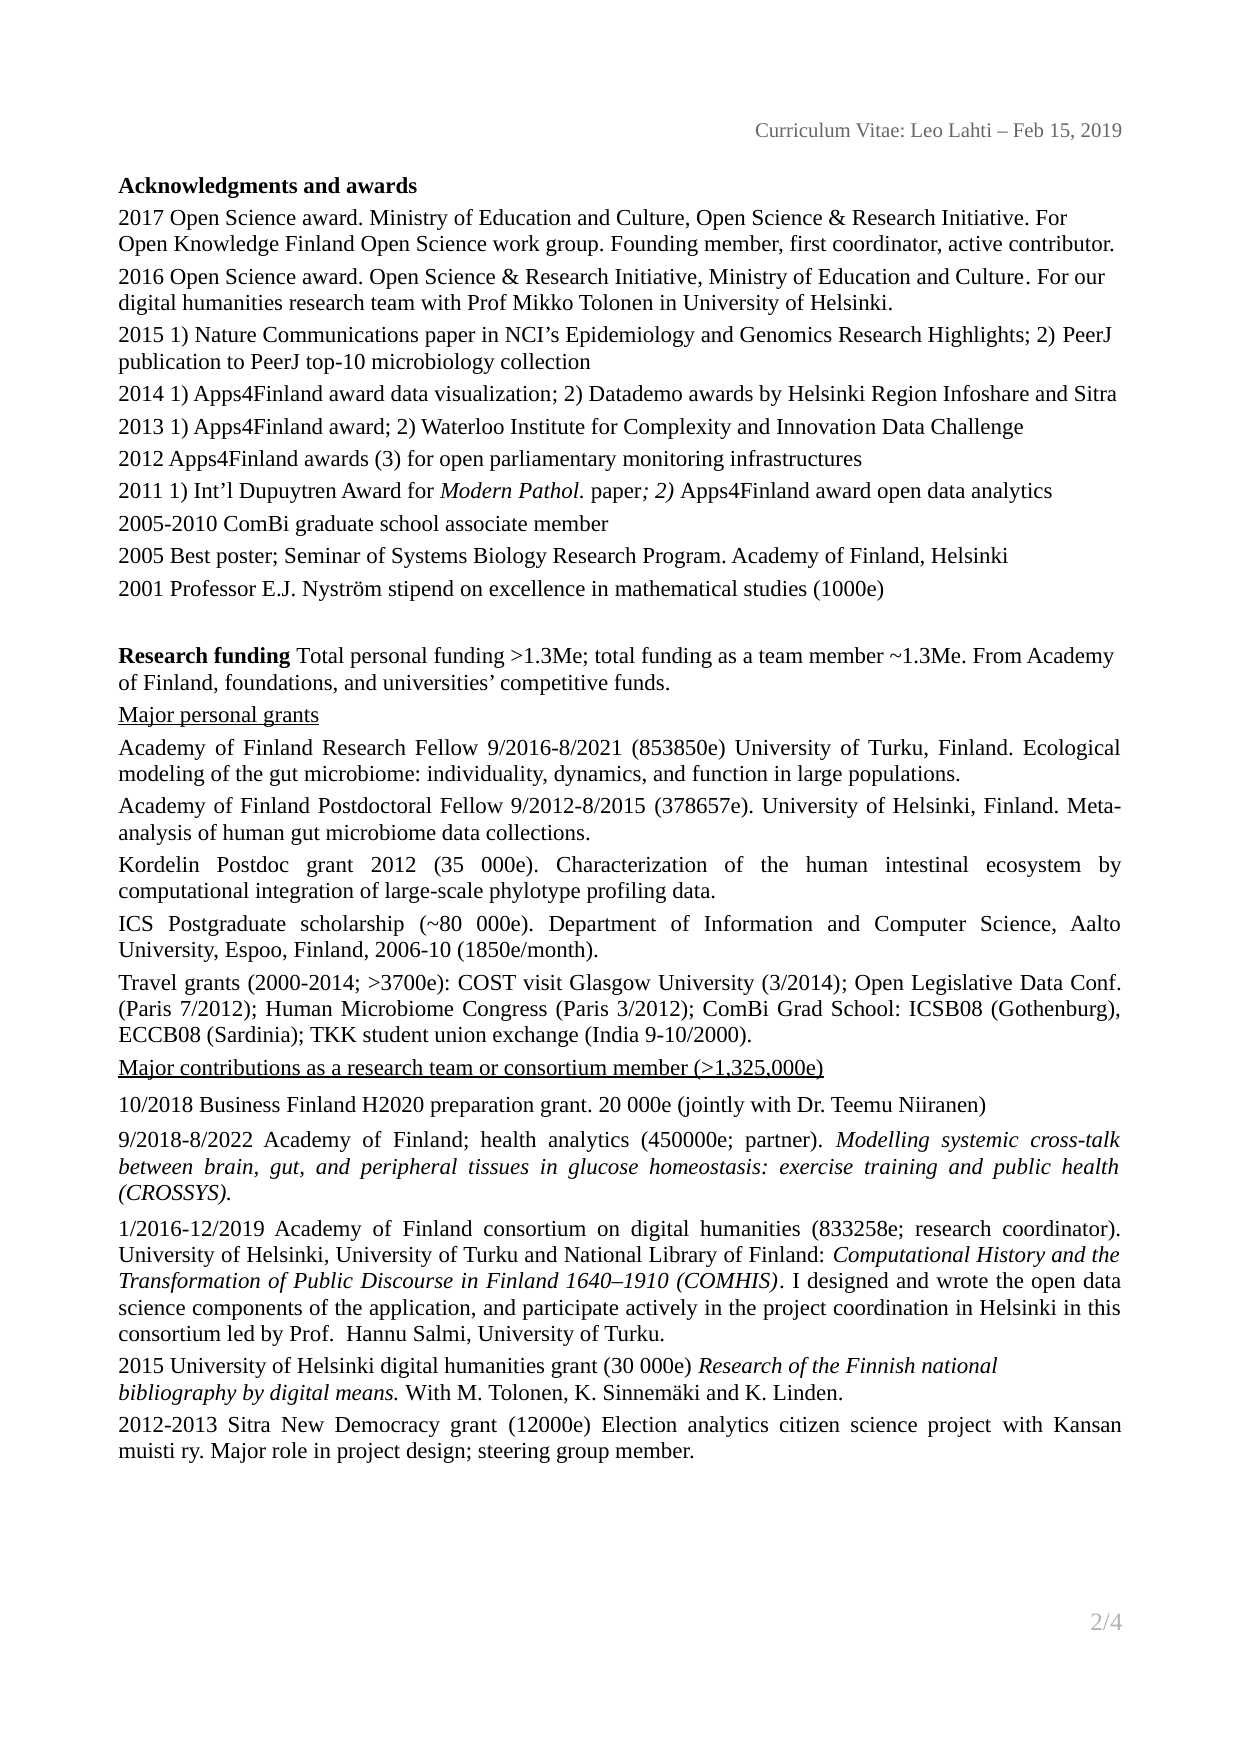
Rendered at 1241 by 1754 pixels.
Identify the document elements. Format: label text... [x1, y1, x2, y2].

text Academy of Finland Research Fellow 9/2016-8/2021 (853850e) University of Turku, Finland. Ecological modeling of the gut microbiome: individuality, dynamics, and function in large populations. [118, 733, 1122, 786]
text 10/2018 Business Finland H2020 preparation grant. 20 000e (jointly with Dr. Teemu Niiranen) [118, 1091, 1122, 1118]
text Kordelin Postdoc grant 2012 (35 000e). Characterization of the human intestinal ecosystem by computational integration of large-scale phylotype profiling data. [118, 851, 1122, 904]
text 2017 Open Science award. Ministry of Education and Culture, Open Science & Research Initiative. For Open Knowledge Finland Open Science work group. Founding member, first coordinator, active contributor. [118, 204, 1122, 257]
text ICS Postgraduate scholarship (~80 000e). Department of Information and Computer Science, Aalto University, Espoo, Finland, 2006-10 (1850e/month). [118, 910, 1122, 962]
text 2012 Apps4Finland awards (3) for open parliamentary monitoring infrastructures [118, 445, 1122, 471]
text 2011 1) Int’l Dupuytren Award for Modern Pathol. paper; 2) Apps4Finland award open data analytics [118, 477, 1122, 504]
text 1/2016-12/2019 Academy of Finland consortium on digital humanities (833258e; research coordinator). University of Helsinki, University of Turku and National Library of Finland: Computational History and the Transformation of Public Discourse in Finland 1640–1910 (COMHIS). I designed and wrote the open data science components of the application, and participate actively in the project coordination in Helsinki in this consortium led by Prof. Hannu Salmi, University of Turku. [118, 1214, 1122, 1346]
text 2016 Open Science award. Open Science & Research Initiative, Ministry of Education and Culture. For our digital humanities research team with Prof Mikko Tolonen in University of Helsinki. [118, 263, 1122, 316]
text 2012-2013 Sitra New Democracy grant (12000e) Election analytics citizen science project with Kansan muisti ry. Major role in project design; steering group member. [118, 1411, 1122, 1464]
text Travel grants (2000-2014; >3700e): COST visit Glasgow University (3/2014); Open Legislative Data Conf. (Paris 7/2012); Human Microbiome Congress (Paris 3/2012); ComBi Grad School: ICSB08 (Gothenburg), ECCB08 (Sardinia); TKK student union exchange (India 9-10/2000). [118, 968, 1122, 1048]
text 2005 Best poster; Seminar of Systems Biology Research Program. Academy of Finland, Helsinki [118, 542, 1122, 569]
text 2014 1) Apps4Finland award data visualization; 2) Datademo awards by Helsinki Region Infoshare and Sitra [118, 380, 1122, 407]
text 2001 Professor E.J. Nyström stipend on excellence in mathematical studies (1000e) [118, 575, 1122, 601]
text Major personal grants [118, 701, 1122, 727]
text 2013 1) Apps4Finland award; 2) Waterloo Institute for Complexity and Innovation Data Challenge [118, 413, 1122, 439]
text Research funding Total personal funding >1.3Me; total funding as a team member ~1.3Me. From Academy of Finland, foundations, and universities’ competitive funds. [118, 642, 1122, 695]
text 2015 University of Helsinki digital humanities grant (30 000e) Research of the Finnish national bibliography by digital means. With M. Tolonen, K. Sinnemäki and K. Linden. [118, 1352, 1122, 1405]
text Academy of Finland Postdoctoral Fellow 9/2012-8/2015 (378657e). University of Helsinki, Finland. Meta-analysis of human gut microbiome data collections. [118, 792, 1122, 845]
text 2005-2010 ComBi graduate school associate member [118, 510, 1122, 536]
text 9/2018-8/2022 Academy of Finland; health analytics (450000e; partner). Modelling systemic cross-talk between brain, gut, and peripheral tissues in glucose homeostasis: exercise training and public health (CROSSYS). [118, 1127, 1122, 1206]
text Major contributions as a research team or consortium member (>1,325,000e) [118, 1054, 1122, 1080]
text Acknowledgments and awards [118, 172, 1122, 198]
text 2015 1) Nature Communications paper in NCI’s Epidemiology and Genomics Research Highlights; 2) PeerJ publication to PeerJ top-10 microbiology collection [118, 322, 1122, 374]
